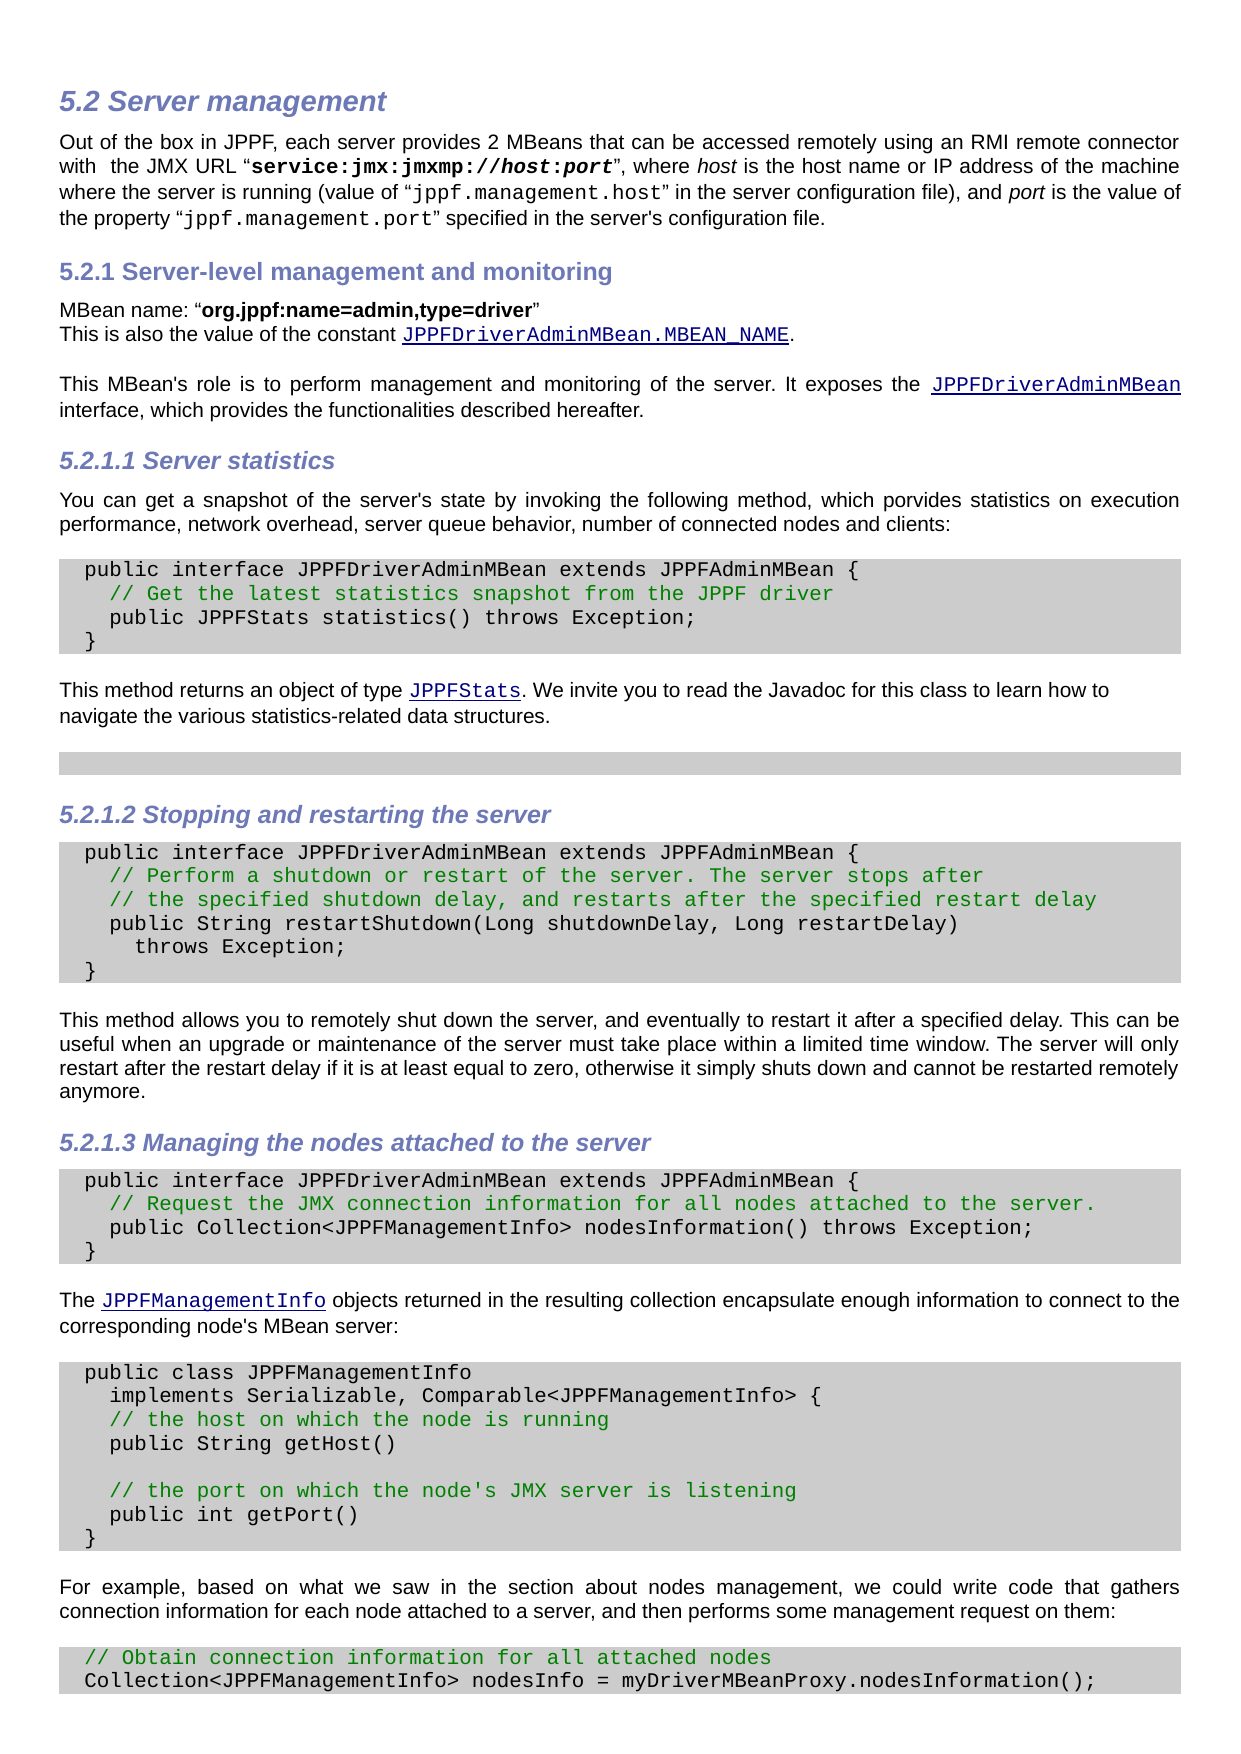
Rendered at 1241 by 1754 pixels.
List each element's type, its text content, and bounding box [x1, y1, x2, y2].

text } [59, 1527, 1181, 1551]
subtitle Stopping and restarting the server [59, 800, 1181, 829]
text // Get the latest statistics snapshot from the JPPF driver [59, 583, 1181, 607]
text // Perform a shutdown or restart of the server. The server stops after [59, 865, 1181, 889]
text // Obtain connection information for all attached nodes [59, 1647, 1181, 1671]
text This is also the value of the constant JPPFDriverAdminMBean.MBEAN_NAME. [59, 322, 1181, 348]
text MBean name: “org.jppf:name=admin,type=driver” [59, 298, 1181, 322]
text public interface JPPFDriverAdminMBean extends JPPFAdminMBean { [59, 1169, 1181, 1193]
text public int getPort() [59, 1504, 1181, 1527]
text public Collection<JPPFManagementInfo> nodesInformation() throws Exception; [59, 1217, 1181, 1241]
text } [59, 630, 1181, 654]
text public String restartShutdown(Long shutdownDelay, Long restartDelay) [59, 913, 1181, 936]
text // the host on which the node is running [59, 1409, 1181, 1433]
text throws Exception; [59, 936, 1181, 960]
text public JPPFStats statistics() throws Exception; [59, 607, 1181, 630]
text // Request the JMX connection information for all nodes attached to the server. [59, 1193, 1181, 1217]
text This method returns an object of type JPPFStats. We invite you to read the Javadoc for this class to learn how to navigate the various statistics-related data structures. [59, 678, 1181, 728]
text // the specified shutdown delay, and restarts after the specified restart delay [59, 889, 1181, 913]
text Collection<JPPFManagementInfo> nodesInfo = myDriverMBeanProxy.nodesInformation(); [59, 1671, 1181, 1694]
subtitle Managing the nodes attached to the server [59, 1128, 1181, 1157]
text public interface JPPFDriverAdminMBean extends JPPFAdminMBean { [59, 842, 1181, 865]
subtitle Server management [59, 84, 1181, 118]
text implements Serializable, Comparable<JPPFManagementInfo> { [59, 1386, 1181, 1409]
text The JPPFManagementInfo objects returned in the resulting collection encapsulate enough information to connect to the corresponding node's MBean server: [59, 1288, 1181, 1338]
text For example, based on what we saw in the section about nodes management, we could write code that gathers connection information for each node attached to a server, and then performs some management request on them: [59, 1575, 1181, 1623]
text Out of the box in JPPF, each server provides 2 MBeans that can be accessed remotely using an RMI remote connector with the JMX URL “service:jmx:jmxmp://host:port”, where host is the host name or IP address of the machine where the server is running (value of “jppf.management.host” in the server configuration file), and port is the value of the property “jppf.management.port” specified in the server's configuration file. [59, 130, 1181, 232]
text This method allows you to remotely shut down the server, and eventually to restart it after a specified delay. This can be useful when an upgrade or maintenance of the server must take place within a limited time window. The server will only restart after the restart delay if it is at least equal to zero, otherwise it simply shuts down and cannot be restarted remotely anymore. [59, 1007, 1181, 1103]
text public class JPPFManagementInfo [59, 1362, 1181, 1386]
text } [59, 1241, 1181, 1264]
text // the port on which the node's JMX server is listening [59, 1480, 1181, 1504]
text } [59, 960, 1181, 983]
subtitle Server statistics [59, 446, 1181, 475]
text You can get a snapshot of the server's state by invoking the following method, which porvides statistics on execution performance, network overhead, server queue behavior, number of connected nodes and clients: [59, 488, 1181, 536]
text public interface JPPFDriverAdminMBean extends JPPFAdminMBean { [59, 559, 1181, 583]
subtitle Server-level management and monitoring [59, 257, 1181, 285]
text This MBean's role is to perform management and monitoring of the server. It exposes the JPPFDriverAdminMBean interface, which provides the functionalities described hereafter. [59, 372, 1181, 421]
text public String getHost() [59, 1433, 1181, 1456]
